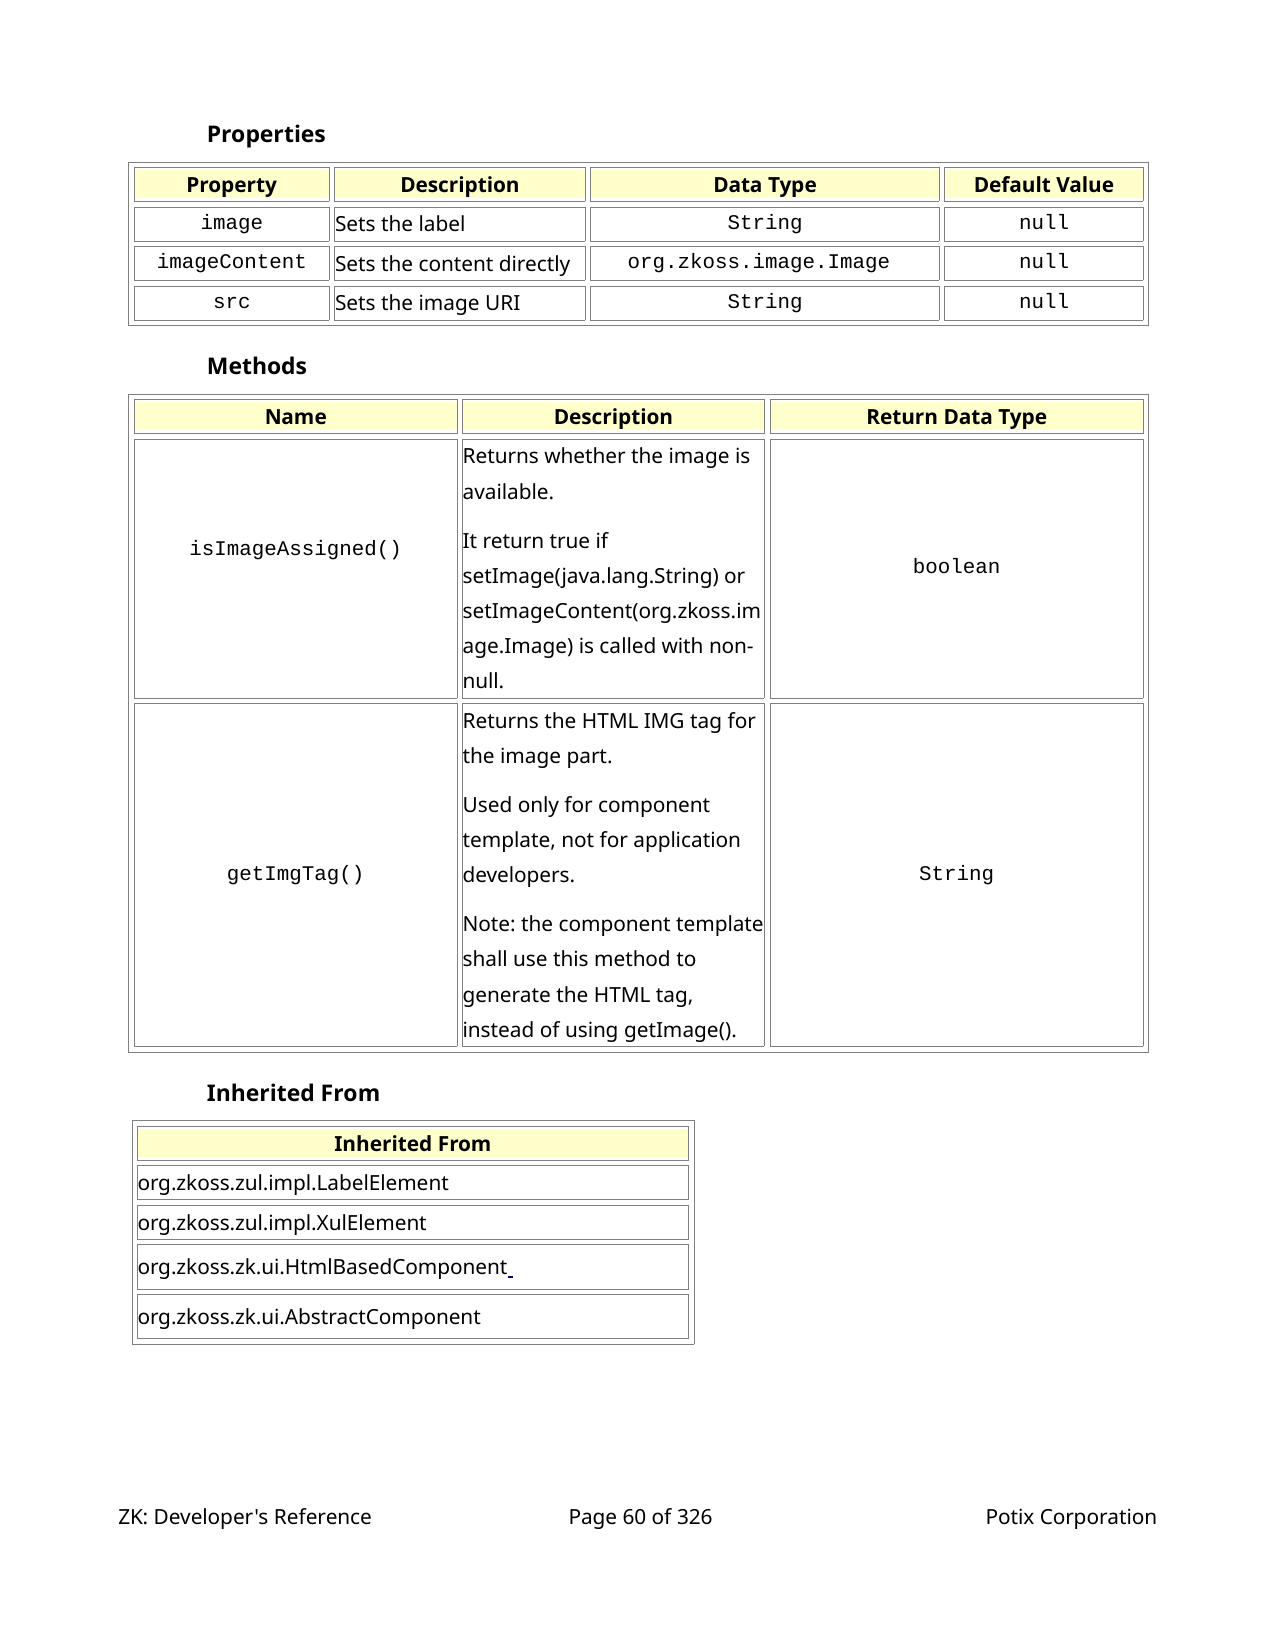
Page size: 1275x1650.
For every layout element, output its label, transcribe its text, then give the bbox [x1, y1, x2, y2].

table_cell getImgTag() [131, 698, 459, 1046]
table_cell org.zkoss.zul.impl.XulElement [134, 1199, 691, 1239]
table_header Return Data Type [767, 395, 1146, 433]
table_cell null [942, 201, 1146, 241]
table_header Description [460, 395, 767, 433]
table_cell src [131, 280, 332, 320]
table_cell String [588, 201, 942, 241]
table_header Inherited From [134, 1121, 691, 1160]
table_cell Sets the content directly [332, 241, 588, 280]
table_header Default Value [942, 163, 1146, 201]
table_cell org.zkoss.zul.impl.LabelElement [134, 1160, 691, 1199]
table_cell Sets the image URI [332, 280, 588, 320]
table_cell null [942, 280, 1146, 320]
table_cell org.zkoss.zk.ui.AbstractComponent [134, 1289, 691, 1338]
table_cell isImageAssigned() [131, 433, 459, 698]
table_header Description [332, 163, 588, 201]
table_cell Sets the label [332, 201, 588, 241]
table_header Data Type [588, 163, 942, 201]
table_cell image [131, 201, 332, 241]
subtitle Inherited From [207, 1077, 1157, 1108]
table_cell Returns the HTML IMG tag for the image part. Used only for component template, not for application developers. Note: the component template shall use this method to generate the HTML tag, instead of using getImage(). [460, 698, 767, 1046]
table_cell null [942, 241, 1146, 280]
table_cell boolean [767, 433, 1146, 698]
table_cell org.zkoss.image.Image [588, 241, 942, 280]
table_header Property [131, 163, 332, 201]
table_cell imageContent [131, 241, 332, 280]
subtitle Methods [207, 350, 1157, 381]
table_header Name [131, 395, 459, 433]
table_cell Returns whether the image is available. It return true if setImage(java.lang.String) or setImageContent(org.zkoss.image.Image) is called with non-null. [460, 433, 767, 698]
table_cell String [767, 698, 1146, 1046]
subtitle Properties [207, 118, 1157, 149]
table_cell org.zkoss.zk.ui.HtmlBasedComponent [134, 1239, 691, 1288]
table_cell String [588, 280, 942, 320]
